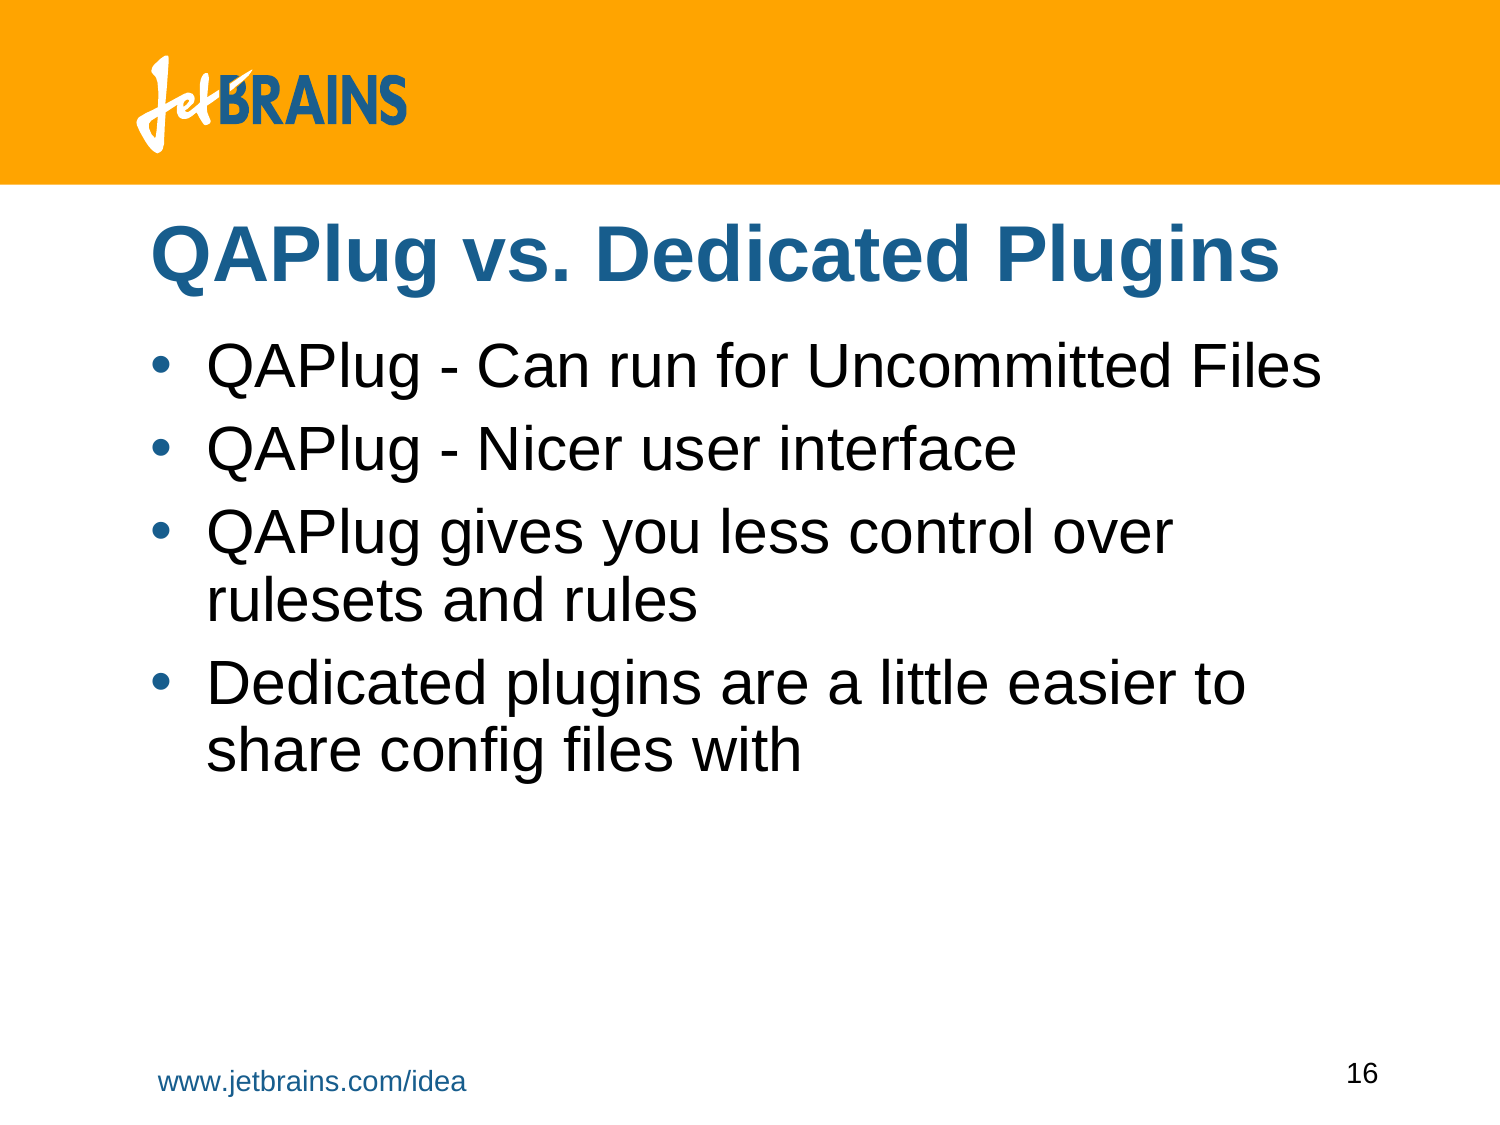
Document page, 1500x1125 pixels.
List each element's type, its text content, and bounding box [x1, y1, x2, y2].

title QAPlug vs. Dedicated Plugins [135, 194, 1377, 305]
list QAPlug - Can run for Uncommitted Files QAPlug - Nicer user interface QAPlug gives you less control over rulesets and rules Dedicated plugins are a little easier to share config files with [135, 326, 1377, 979]
